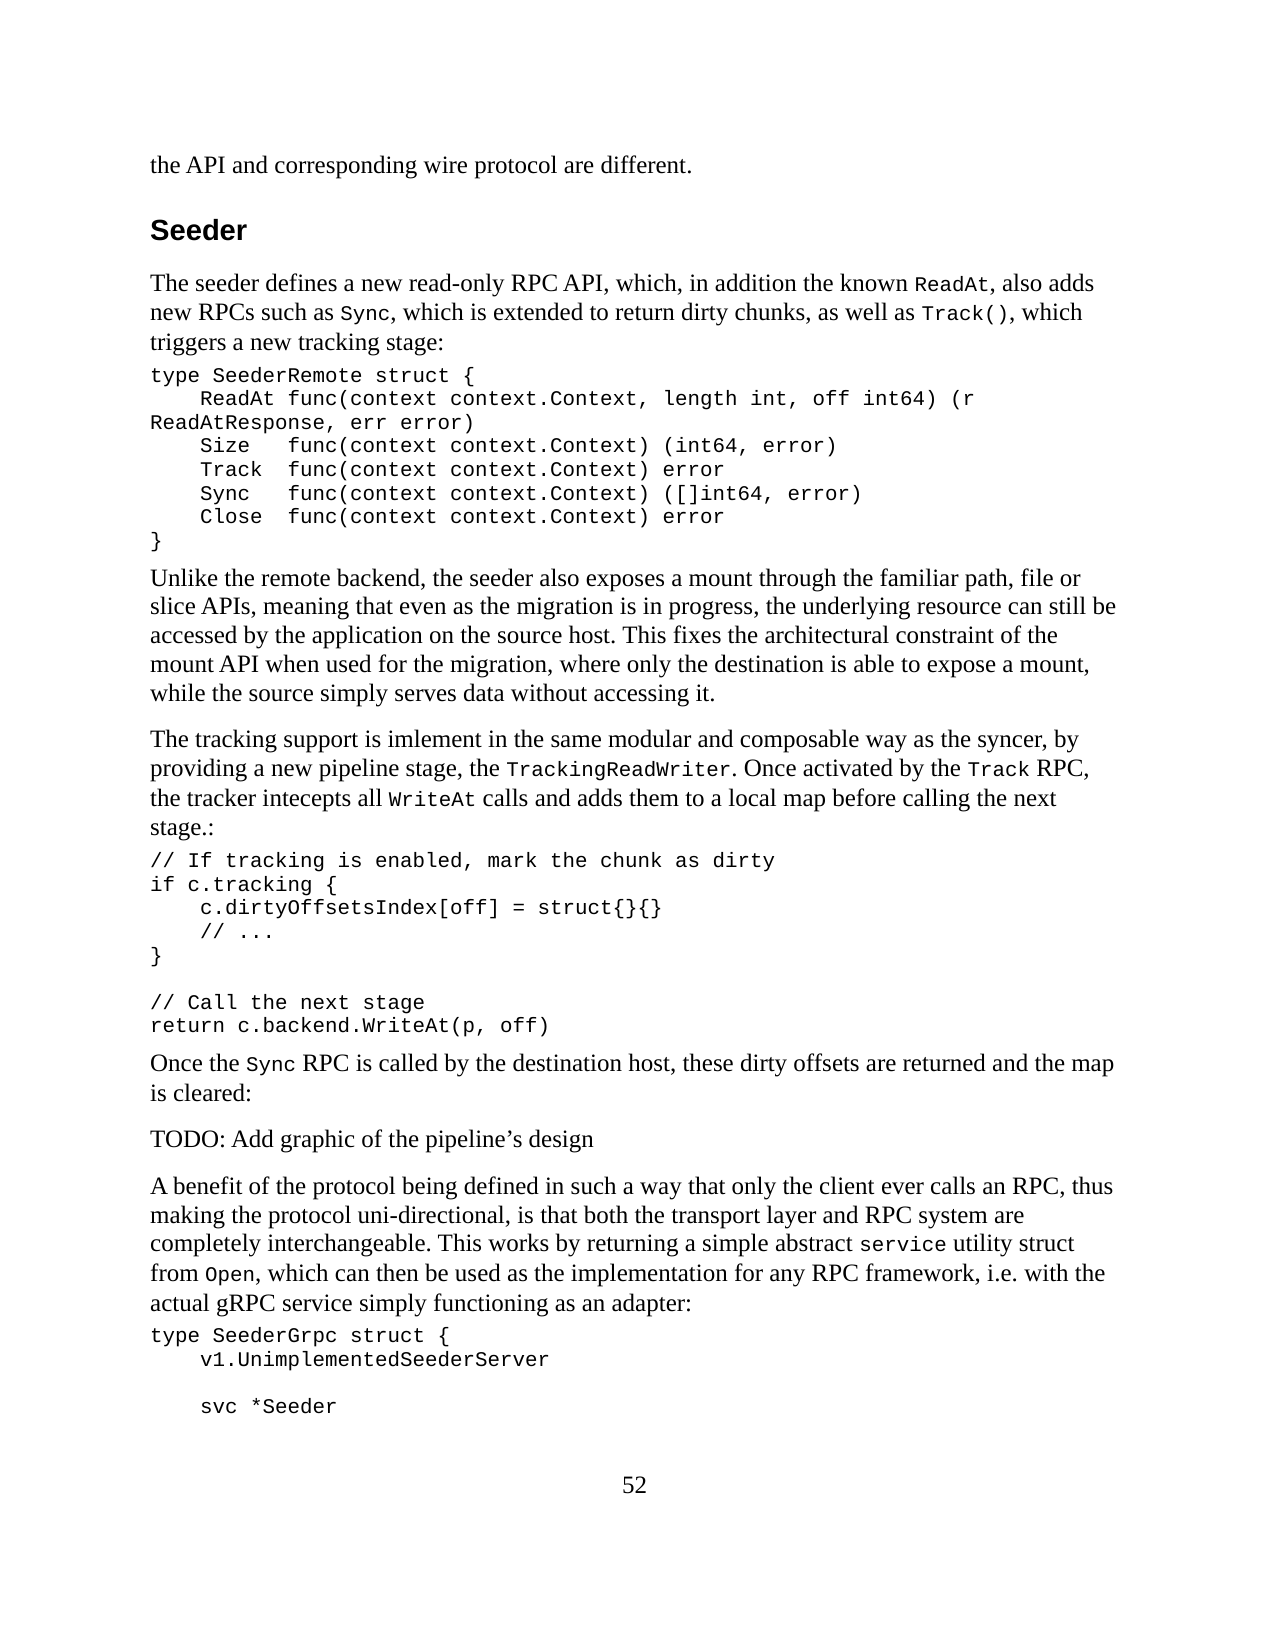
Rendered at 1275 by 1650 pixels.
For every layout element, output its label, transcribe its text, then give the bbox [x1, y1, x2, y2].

text ReadAt func(context context.Context, length int, off int64) (r ReadAtResponse, err error) [150, 388, 1125, 436]
text Unlike the remote backend, the seeder also exposes a mount through the familiar path, file or slice APIs, meaning that even as the migration is in progress, the underlying resource can still be accessed by the application on the source host. This fixes the architectural constraint of the mount API when used for the migration, where only the destination is able to expose a mount, while the source simply serves data without accessing it. [150, 563, 1125, 706]
text c.dirtyOffsetsIndex[off] = struct{}{} [150, 897, 1125, 921]
text // If tracking is enabled, mark the chunk as dirty [150, 850, 1125, 874]
text Sync func(context context.Context) ([]int64, error) [150, 483, 1125, 506]
text // ... [150, 921, 1125, 944]
text svc *Seeder [150, 1396, 1125, 1420]
text } [150, 530, 1125, 554]
text } [150, 944, 1125, 968]
text Size func(context context.Context) (int64, error) [150, 436, 1125, 459]
text TODO: Add graphic of the pipeline’s design [150, 1124, 1125, 1153]
text Close func(context context.Context) error [150, 506, 1125, 530]
text return c.backend.WriteAt(p, off) [150, 1016, 1125, 1039]
text if c.tracking { [150, 874, 1125, 897]
subtitle Seeder [150, 213, 1125, 246]
text type SeederRemote struct { [150, 364, 1125, 388]
text The seeder defines a new read-only RPC API, which, in addition the known ReadAt, also adds new RPCs such as Sync, which is extended to return dirty chunks, as well as Track(), which triggers a new tracking stage: [150, 268, 1125, 356]
text Track func(context context.Context) error [150, 459, 1125, 483]
text // Call the next stage [150, 992, 1125, 1016]
text type SeederGrpc struct { [150, 1325, 1125, 1349]
text the API and corresponding wire protocol are different. [150, 150, 1125, 179]
text v1.UnimplementedSeederServer [150, 1349, 1125, 1373]
text The tracking support is imlement in the same modular and composable way as the syncer, by providing a new pipeline stage, the TrackingReadWriter. Once activated by the Track RPC, the tracker intecepts all WriteAt calls and adds them to a local map before calling the next stage.: [150, 724, 1125, 841]
text A benefit of the protocol being defined in such a way that only the client ever calls an RPC, thus making the protocol uni-directional, is that both the transport layer and RPC system are completely interchangeable. This works by returning a simple abstract service utility struct from Open, which can then be used as the implementation for any RPC framework, i.e. with the actual gRPC service simply functioning as an adapter: [150, 1171, 1125, 1316]
text Once the Sync RPC is called by the destination host, these dirty offsets are returned and the map is cleared: [150, 1048, 1125, 1106]
